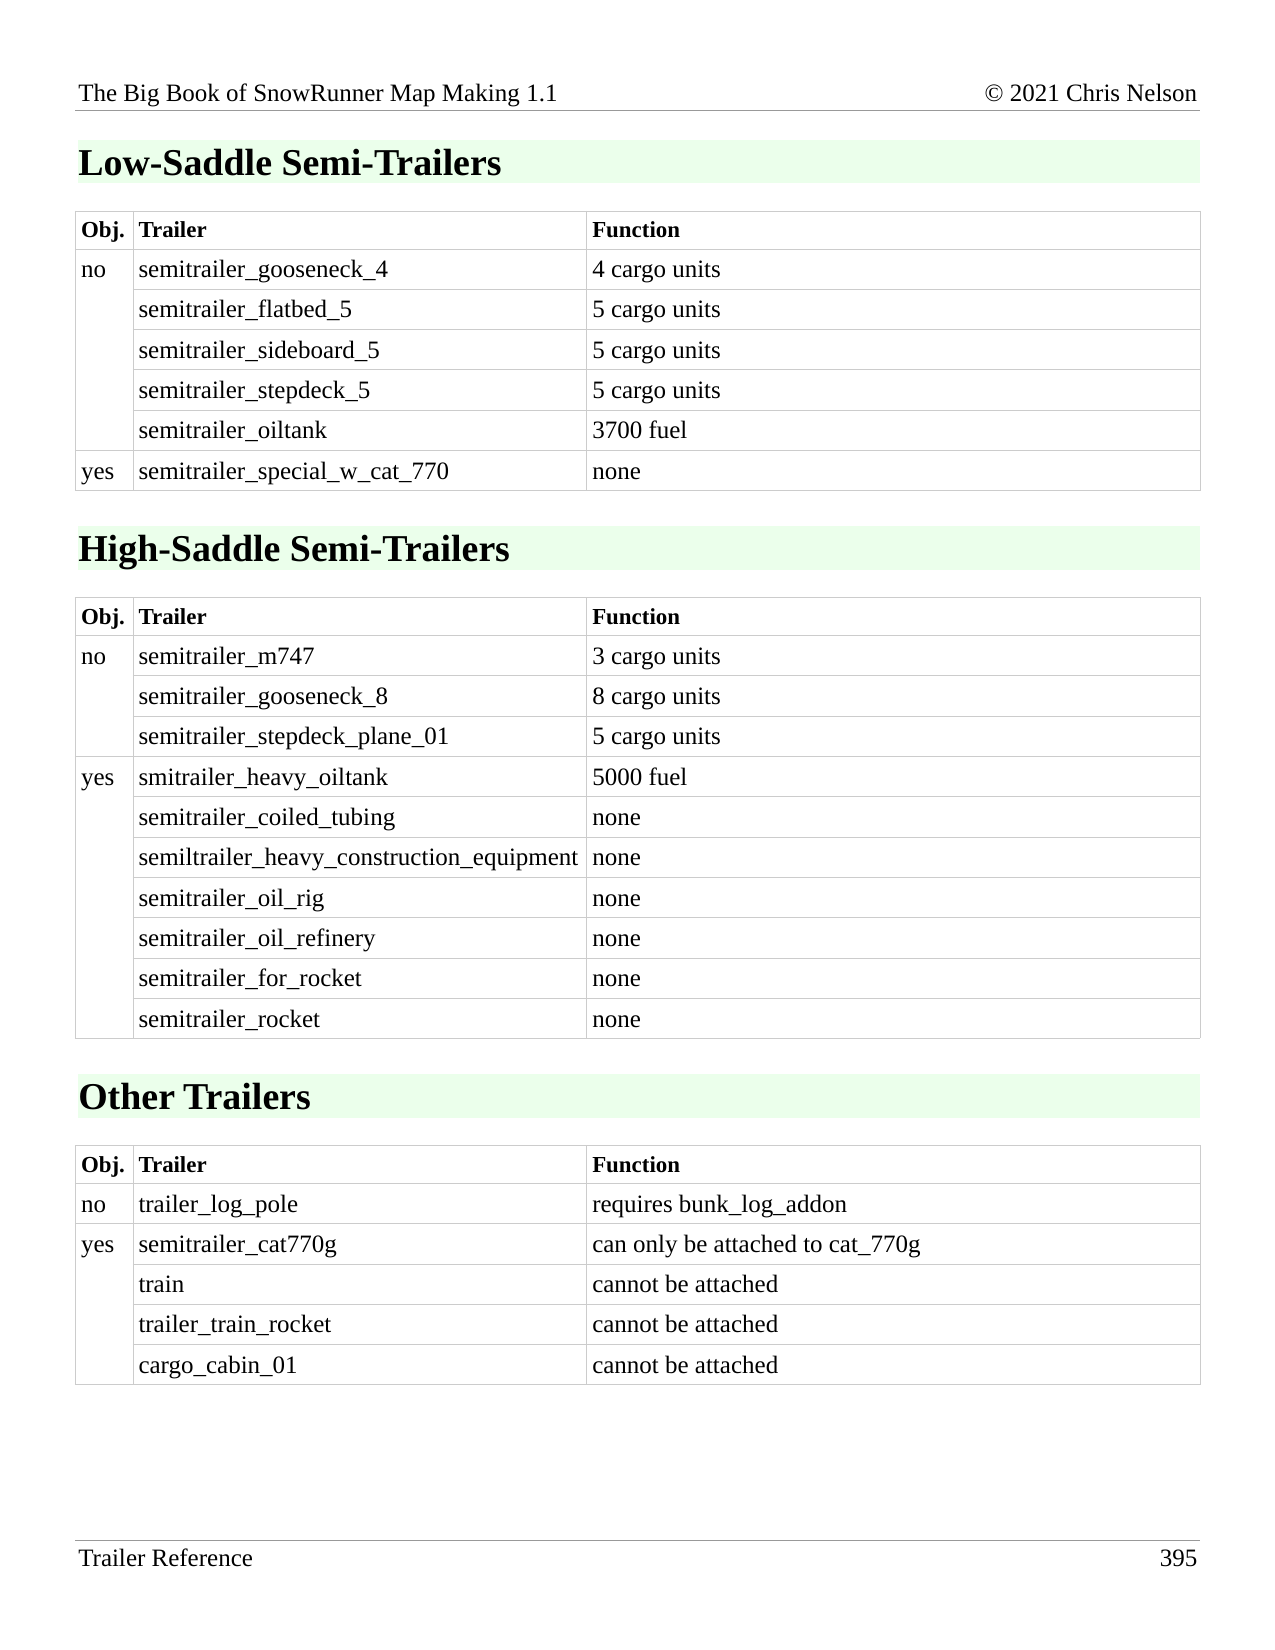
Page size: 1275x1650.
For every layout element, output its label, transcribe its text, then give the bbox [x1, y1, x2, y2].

table_cell [76, 998, 133, 1038]
table_cell [76, 796, 133, 837]
table_cell cannot be attached [587, 1305, 1200, 1344]
table_cell 8 cargo units [587, 676, 1200, 716]
table_cell cannot be attached [587, 1265, 1200, 1304]
table_cell trailer_log_pole [134, 1184, 586, 1223]
table_header Trailer [134, 1146, 586, 1183]
table_cell none [587, 838, 1200, 877]
table_cell cannot be attached [587, 1345, 1200, 1384]
table_cell semitrailer_gooseneck_8 [134, 676, 586, 716]
table_cell [76, 410, 133, 450]
table_header Function [587, 598, 1200, 635]
table_cell cargo_cabin_01 [134, 1345, 586, 1384]
table_cell train [134, 1265, 586, 1304]
subtitle Low-Saddle Semi-Trailers [78, 140, 1200, 183]
table_cell trailer_train_rocket [134, 1305, 586, 1344]
table_cell 5 cargo units [587, 290, 1200, 329]
table_cell semitrailer_cat770g [134, 1224, 586, 1263]
table_cell [76, 1344, 133, 1384]
table_cell smitrailer_heavy_oiltank [134, 757, 586, 796]
table_cell semitrailer_special_w_cat_770 [134, 451, 586, 490]
table_cell no [76, 250, 133, 289]
table_cell [76, 1304, 133, 1344]
table_cell 4 cargo units [587, 250, 1200, 289]
table_cell semitrailer_sideboard_5 [134, 330, 586, 369]
table_cell yes [76, 1224, 133, 1263]
table_cell semitrailer_oiltank [134, 411, 586, 450]
table_cell semitrailer_oil_refinery [134, 918, 586, 957]
table_header Trailer [134, 212, 586, 248]
table_cell 3 cargo units [587, 636, 1200, 675]
subtitle Other Trailers [78, 1074, 1200, 1118]
table_cell none [587, 878, 1200, 917]
table_cell 3700 fuel [587, 411, 1200, 450]
table_cell no [76, 636, 133, 675]
table_header Function [587, 212, 1200, 248]
table_cell [76, 837, 133, 877]
table_cell [76, 1264, 133, 1304]
table_cell none [587, 959, 1200, 998]
table_cell 5 cargo units [587, 370, 1200, 410]
table_cell 5000 fuel [587, 757, 1200, 796]
table_cell yes [76, 451, 133, 490]
table_cell semitrailer_coiled_tubing [134, 797, 586, 837]
table_cell semitrailer_for_rocket [134, 959, 586, 998]
table_cell can only be attached to cat_770g [587, 1224, 1200, 1263]
table_cell semitrailer_flatbed_5 [134, 290, 586, 329]
table_cell [76, 329, 133, 369]
table_cell [76, 917, 133, 957]
table_cell 5 cargo units [587, 717, 1200, 756]
table_cell semitrailer_oil_rig [134, 878, 586, 917]
table_cell none [587, 999, 1200, 1038]
table_cell none [587, 451, 1200, 490]
table_cell semitrailer_stepdeck_plane_01 [134, 717, 586, 756]
table_cell semitrailer_stepdeck_5 [134, 370, 586, 410]
table_cell yes [76, 757, 133, 796]
table_cell none [587, 918, 1200, 957]
table_cell requires bunk_log_addon [587, 1184, 1200, 1223]
table_header Function [587, 1146, 1200, 1183]
table_header Obj. [76, 598, 133, 635]
table_cell 5 cargo units [587, 330, 1200, 369]
table_cell semitrailer_gooseneck_4 [134, 250, 586, 289]
table_cell [76, 675, 133, 716]
subtitle High-Saddle Semi-Trailers [78, 526, 1200, 570]
table_cell none [587, 797, 1200, 837]
table_cell [76, 289, 133, 329]
table_header Trailer [134, 598, 586, 635]
table_cell [76, 716, 133, 756]
table_cell [76, 877, 133, 917]
table_cell [76, 958, 133, 998]
table_cell semitrailer_m747 [134, 636, 586, 675]
table_header Obj. [76, 1146, 133, 1183]
table_cell no [76, 1184, 133, 1223]
table_cell semitrailer_rocket [134, 999, 586, 1038]
table_cell [76, 369, 133, 410]
table_header Obj. [76, 212, 133, 248]
table_cell semiltrailer_heavy_construction_equipment [134, 838, 586, 877]
